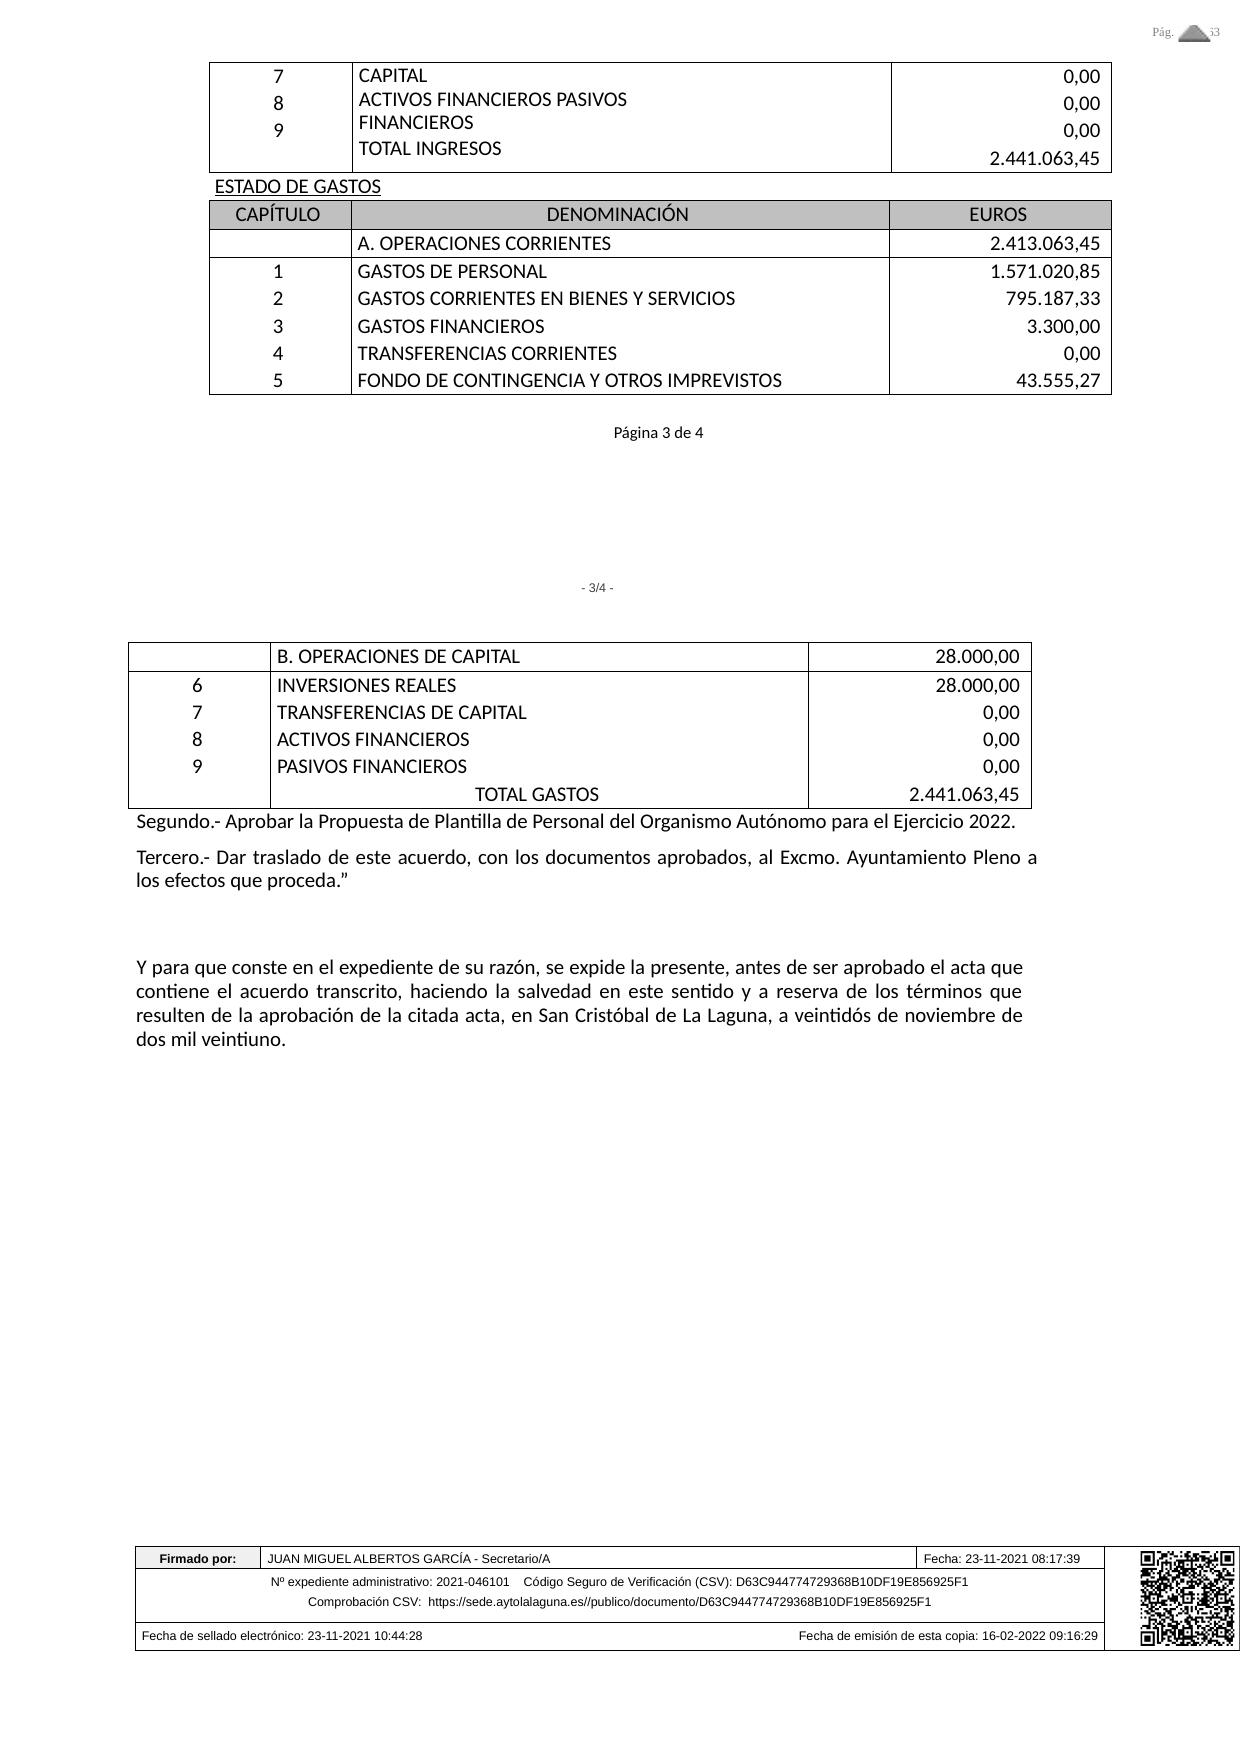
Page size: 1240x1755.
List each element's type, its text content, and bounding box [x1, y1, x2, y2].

text ESTADO DE GASTOS [214, 173, 1111, 198]
text Y para que conste en el expediente de su razón, se expide la presente, antes de ser aprobado el acta que contiene el acuerdo transcrito, haciendo la salvedad en este sentido y a reserva de los términos que resulten de la aprobación de la citada acta, en San Cristóbal de La Laguna, a veintidós de noviembre de dos mil veintiuno. [136, 956, 1024, 1051]
table_header DENOMINACIÓN [352, 201, 889, 229]
table_cell INVERSIONES REALES TRANSFERENCIAS DE CAPITAL ACTIVOS FINANCIEROS PASIVOS FINANCIEROS TOTAL GASTOS [271, 672, 808, 808]
table_cell 1 2 3 4 5 [210, 258, 351, 394]
table_cell 0,00 0,00 0,00 2.441.063,45 [892, 63, 1111, 172]
table_header EUROS [890, 201, 1111, 229]
table_header CAPÍTULO [210, 201, 351, 229]
table_cell 2.413.063,45 [890, 230, 1111, 257]
table_cell A. OPERACIONES CORRIENTES [352, 230, 889, 257]
table_cell [210, 230, 351, 257]
text - 3/4 - [581, 580, 1111, 594]
table_cell GASTOS DE PERSONAL GASTOS CORRIENTES EN BIENES Y SERVICIOS GASTOS FINANCIEROS TRANSFERENCIAS CORRIENTES FONDO DE CONTINGENCIA Y OTROS IMPREVISTOS [352, 258, 889, 394]
text Página 3 de 4 [210, 423, 1111, 443]
text Tercero.- Dar traslado de este acuerdo, con los documentos aprobados, al Excmo. Ayuntamiento Pleno a los efectos que proceda.” [136, 845, 1039, 893]
table_header 28.000,00 [809, 643, 1031, 671]
table_header B. OPERACIONES DE CAPITAL [271, 643, 808, 671]
table_cell 1.571.020,85 795.187,33 3.300,00 0,00 43.555,27 [890, 258, 1111, 394]
table_header [129, 643, 270, 671]
table_cell 28.000,00 0,00 0,00 0,00 2.441.063,45 [809, 672, 1031, 808]
text Segundo.- Aprobar la Propuesta de Plantilla de Personal del Organismo Autónomo para el Ejercicio 2022. [136, 809, 1076, 833]
table_cell 6 7 8 9 [129, 672, 270, 808]
table_cell 7 8 9 [210, 63, 352, 172]
table_cell CAPITAL ACTIVOS FINANCIEROS PASIVOS FINANCIEROS TOTAL INGRESOS [353, 63, 891, 172]
